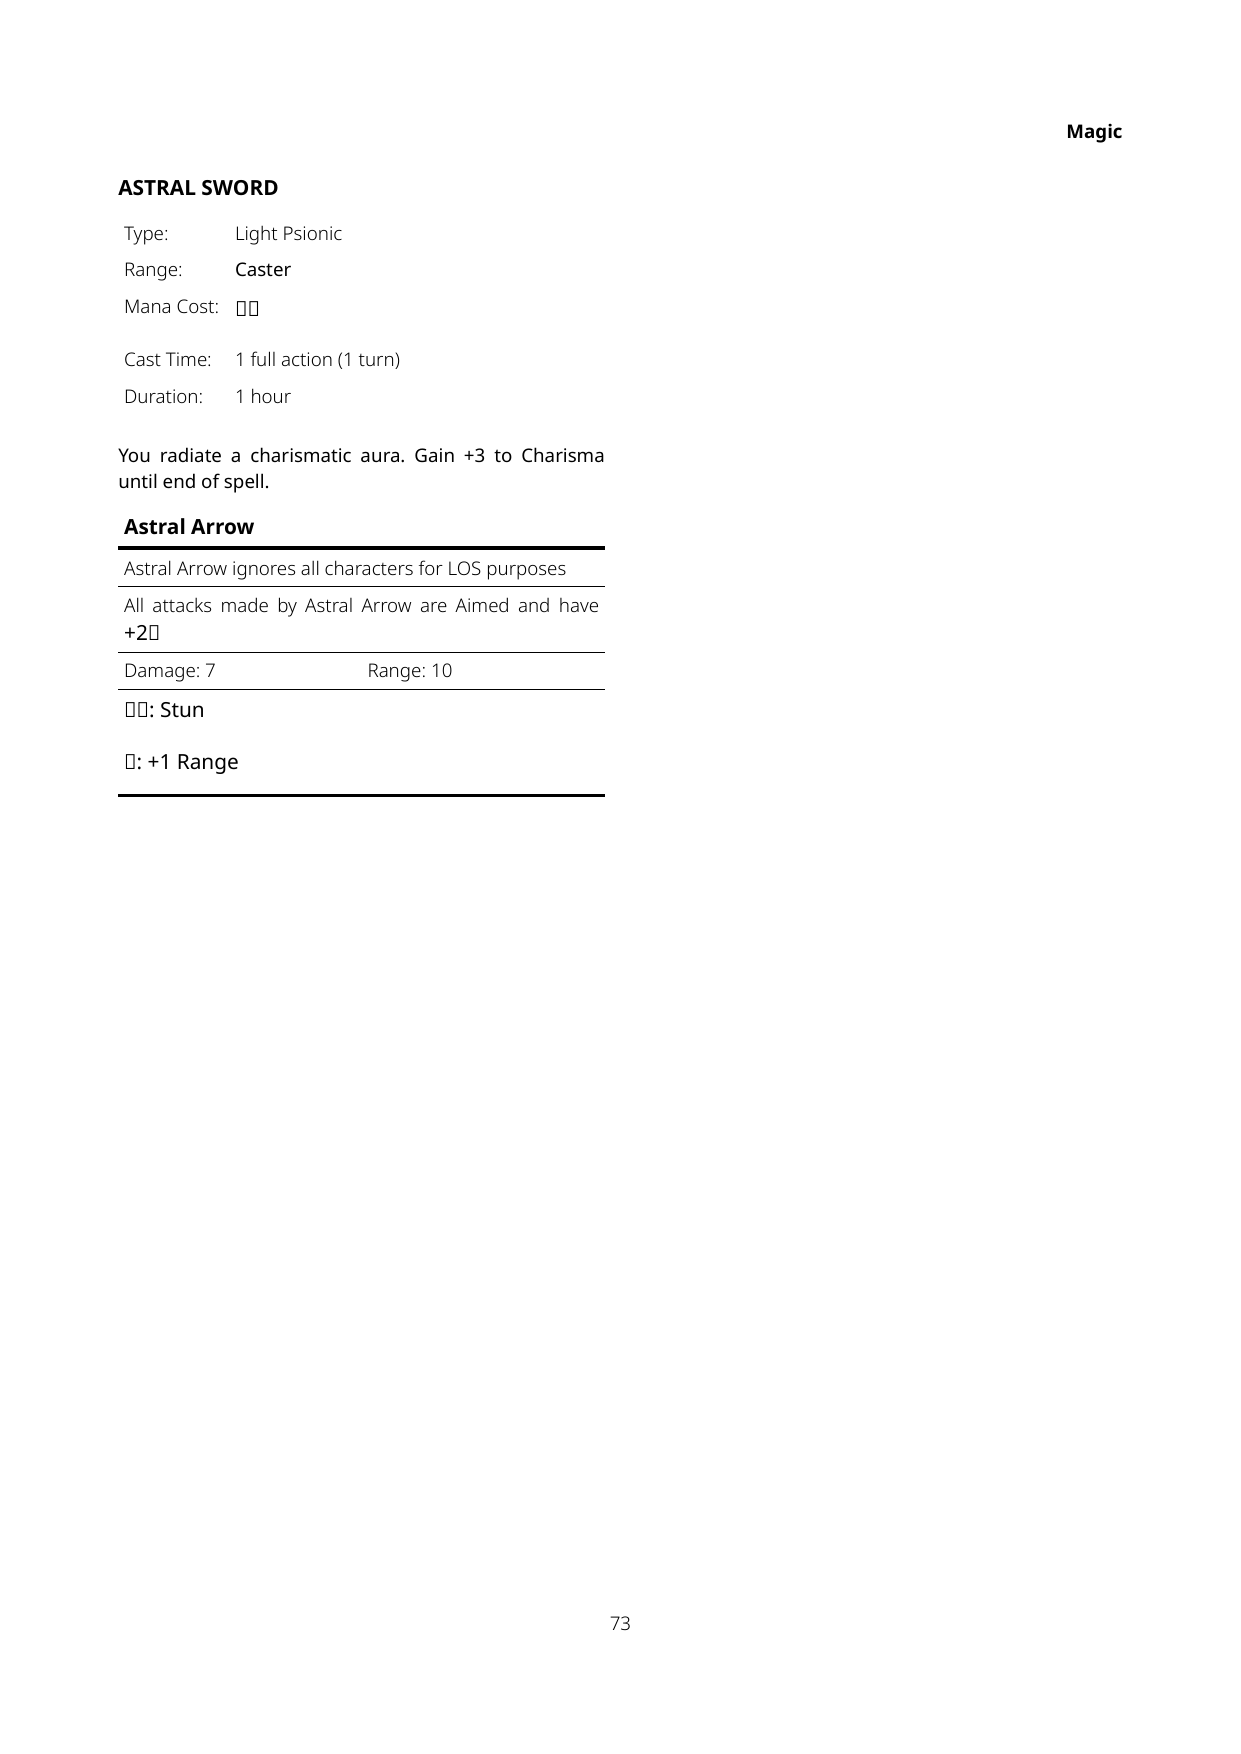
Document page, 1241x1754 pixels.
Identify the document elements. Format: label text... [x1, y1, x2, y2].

table_cell  [229, 288, 606, 340]
table_cell Cast Time: [118, 340, 229, 377]
table_header Astral Arrow [118, 506, 605, 546]
table_cell Duration: [118, 378, 229, 414]
text ASTRAL SWORD [118, 173, 605, 202]
table_header Light Psionic [229, 214, 606, 251]
table_cell Range: 10 [362, 653, 605, 689]
table_cell 1 full action (1 turn) [229, 340, 606, 377]
table_cell Astral Arrow ignores all characters for LOS purposes [118, 550, 605, 586]
table_cell 1 hour [229, 378, 606, 414]
table_cell : +1 Range [118, 742, 605, 794]
table_cell Mana Cost: [118, 288, 229, 340]
table_header Type: [118, 214, 229, 251]
table_cell Caster [229, 251, 606, 288]
table_cell All attacks made by Astral Arrow are Aimed and have +2 [118, 587, 605, 652]
table_cell Range: [118, 251, 229, 288]
text You radiate a charismatic aura. Gain +3 to Charisma until end of spell. [118, 414, 605, 494]
table_cell Damage: 7 [118, 653, 362, 689]
table_cell : Stun [118, 690, 605, 742]
